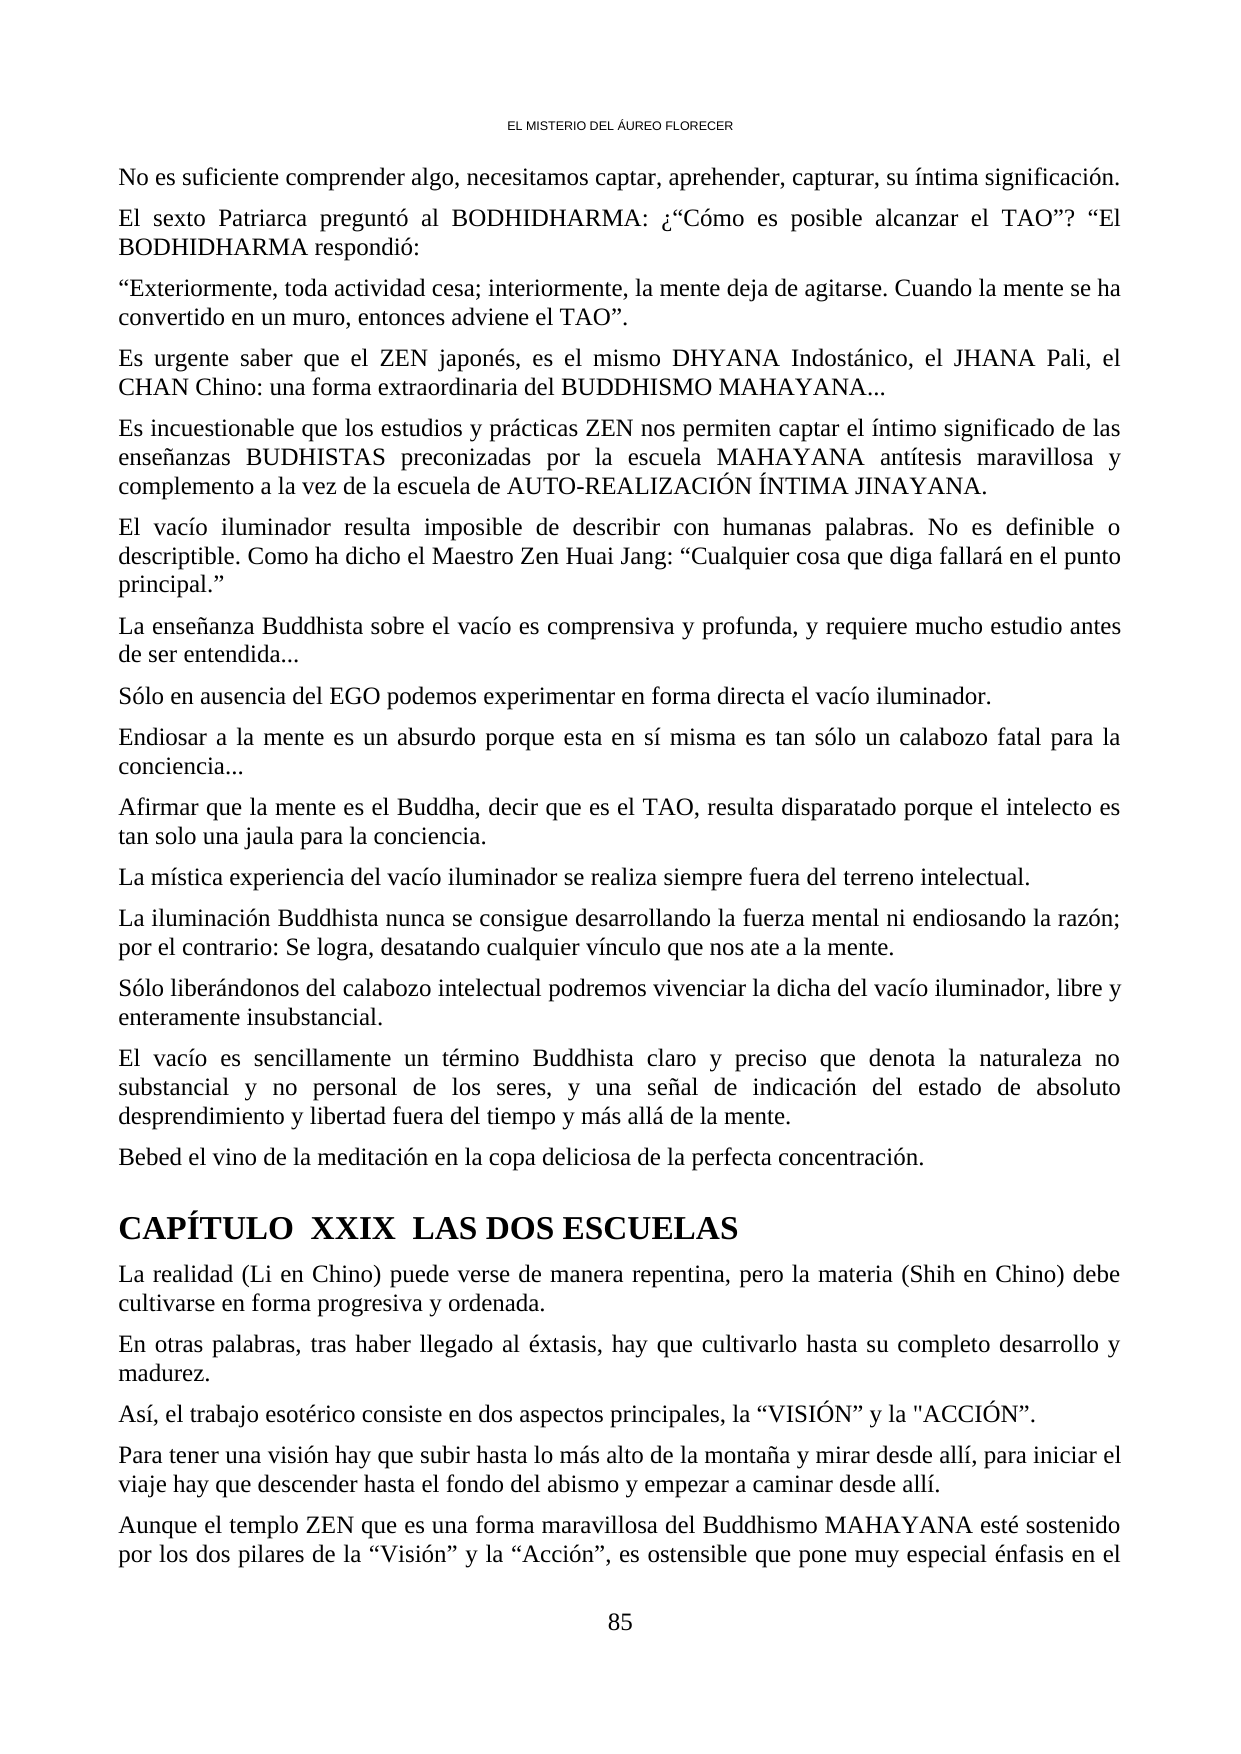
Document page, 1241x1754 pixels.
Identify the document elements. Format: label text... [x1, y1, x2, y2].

subtitle CAPÍTULO XXIX LAS DOS ESCUELAS [118, 1208, 1122, 1247]
text En otras palabras, tras haber llegado al éxtasis, hay que cultivarlo hasta su completo desarrollo y madurez. [118, 1329, 1122, 1387]
text El vacío iluminador resulta imposible de describir con humanas palabras. No es definible o descriptible. Como ha dicho el Maestro Zen Huai Jang: “Cualquier cosa que diga fallará en el punto principal.” [118, 512, 1122, 598]
text “Exteriormente, toda actividad cesa; interiormente, la mente deja de agitarse. Cuando la mente se ha convertido en un muro, entonces adviene el TAO”. [118, 273, 1122, 331]
text Bebed el vino de la meditación en la copa deliciosa de la perfecta concentración. [118, 1142, 1122, 1171]
text Endiosar a la mente es un absurdo porque esta en sí misma es tan sólo un calabozo fatal para la conciencia... [118, 722, 1122, 779]
text Es urgente saber que el ZEN japonés, es el mismo DHYANA Indostánico, el JHANA Pali, el CHAN Chino: una forma extraordinaria del BUDDHISMO MAHAYANA... [118, 343, 1122, 401]
text Es incuestionable que los estudios y prácticas ZEN nos permiten captar el íntimo significado de las enseñanzas BUDHISTAS preconizadas por la escuela MAHAYANA antítesis maravillosa y complemento a la vez de la escuela de AUTO-REALIZACIÓN ÍNTIMA JINAYANA. [118, 413, 1122, 499]
text La enseñanza Buddhista sobre el vacío es comprensiva y profunda, y requiere mucho estudio antes de ser entendida... [118, 611, 1122, 668]
text El vacío es sencillamente un término Buddhista claro y preciso que denota la naturaleza no substancial y no personal de los seres, y una señal de indicación del estado de absoluto desprendimiento y libertad fuera del tiempo y más allá de la mente. [118, 1043, 1122, 1129]
text La iluminación Buddhista nunca se consigue desarrollando la fuerza mental ni endiosando la razón; por el contrario: Se logra, desatando cualquier vínculo que nos ate a la mente. [118, 903, 1122, 961]
text No es suficiente comprender algo, necesitamos captar, aprehender, capturar, su íntima significación. [118, 162, 1122, 191]
text Sólo en ausencia del EGO podemos experimentar en forma directa el vacío iluminador. [118, 681, 1122, 709]
text La mística experiencia del vacío iluminador se realiza siempre fuera del terreno intelectual. [118, 862, 1122, 891]
text Así, el trabajo esotérico consiste en dos aspectos principales, la “VISIÓN” y la "ACCIÓN”. [118, 1399, 1122, 1428]
text Aunque el templo ZEN que es una forma maravillosa del Buddhismo MAHAYANA esté sostenido por los dos pilares de la “Visión” y la “Acción”, es ostensible que pone muy especial énfasis en el [118, 1510, 1122, 1568]
text El sexto Patriarca preguntó al BODHIDHARMA: ¿“Cómo es posible alcanzar el TAO”? “El BODHIDHARMA respondió: [118, 203, 1122, 261]
text Sólo liberándonos del calabozo intelectual podremos vivenciar la dicha del vacío iluminador, libre y enteramente insubstancial. [118, 973, 1122, 1031]
text La realidad (Li en Chino) puede verse de manera repentina, pero la materia (Shih en Chino) debe cultivarse en forma progresiva y ordenada. [118, 1259, 1122, 1317]
text Afirmar que la mente es el Buddha, decir que es el TAO, resulta disparatado porque el intelecto es tan solo una jaula para la conciencia. [118, 792, 1122, 849]
text Para tener una visión hay que subir hasta lo más alto de la montaña y mirar desde allí, para iniciar el viaje hay que descender hasta el fondo del abismo y empezar a caminar desde allí. [118, 1440, 1122, 1498]
